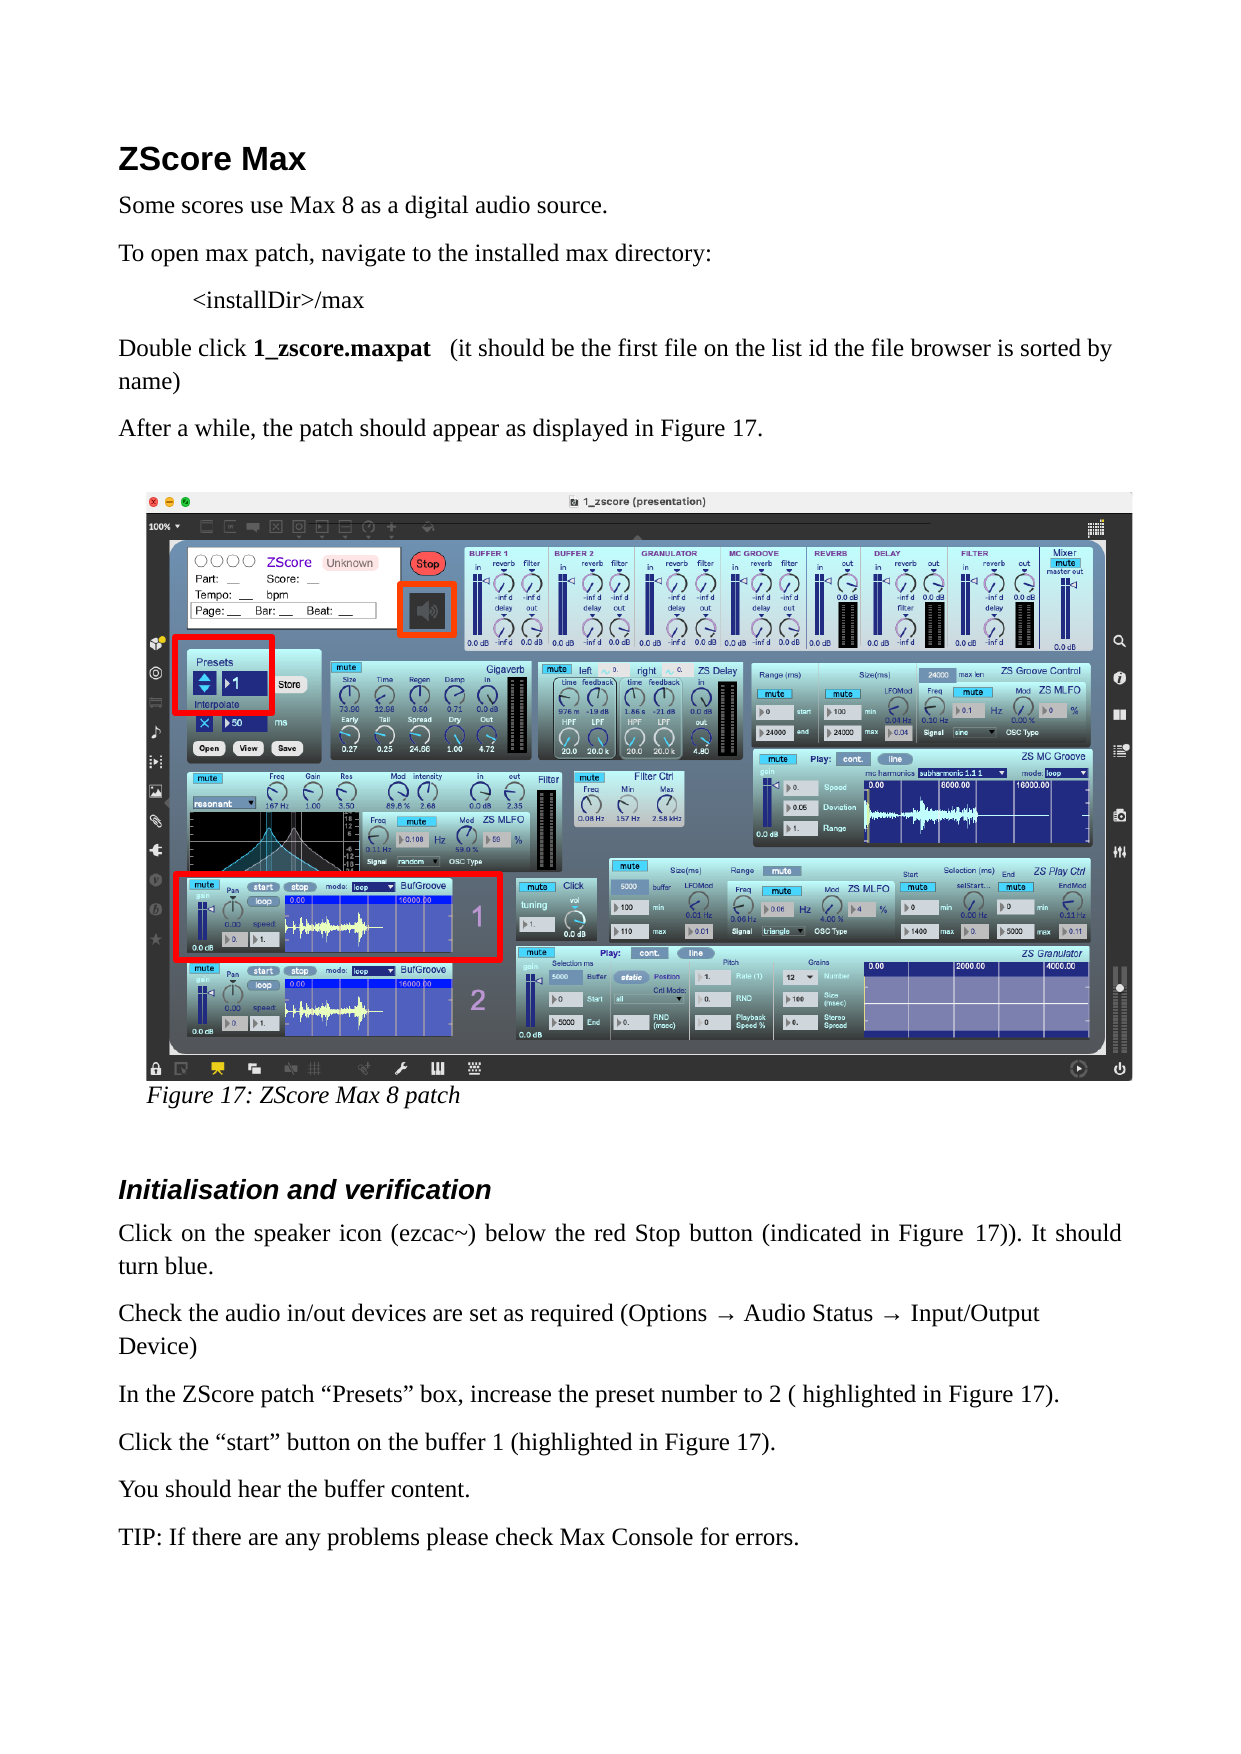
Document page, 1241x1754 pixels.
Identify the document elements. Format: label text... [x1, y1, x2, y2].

text You should hear the buffer content. [118, 1474, 1122, 1503]
text To open max patch, navigate to the installed max directory: [118, 238, 1122, 266]
subtitle Initialisation and verification [118, 1173, 1122, 1205]
text Check the audio in/out devices are set as required (Options → Audio Status → Input/Output Device) [118, 1298, 1122, 1360]
text <installDir>/max [118, 285, 1122, 314]
text In the ZScore patch “Presets” box, increase the preset number to 2 ( highlighted in Figure 17). [118, 1379, 1122, 1408]
subtitle ZScore Max [118, 139, 1122, 178]
text Click the “start” button on the buffer 1 (highlighted in Figure 17). [118, 1427, 1122, 1455]
text TIP: If there are any problems please check Max Console for errors. [118, 1522, 1122, 1551]
picture [146, 492, 1133, 1081]
text Double click 1_zscore.maxpat (it should be the first file on the list id the file browser is sorted by name) [118, 333, 1122, 395]
text Click on the speaker icon (ezcac~) below the red Stop button (indicated in Figure 17)). It should turn blue. [118, 1218, 1122, 1279]
text Figure 17: ZScore Max 8 patch [146, 1081, 1133, 1109]
text After a while, the patch should appear as displayed in Figure 17. [118, 413, 1122, 442]
text Some scores use Max 8 as a digital audio source. [118, 190, 1122, 219]
